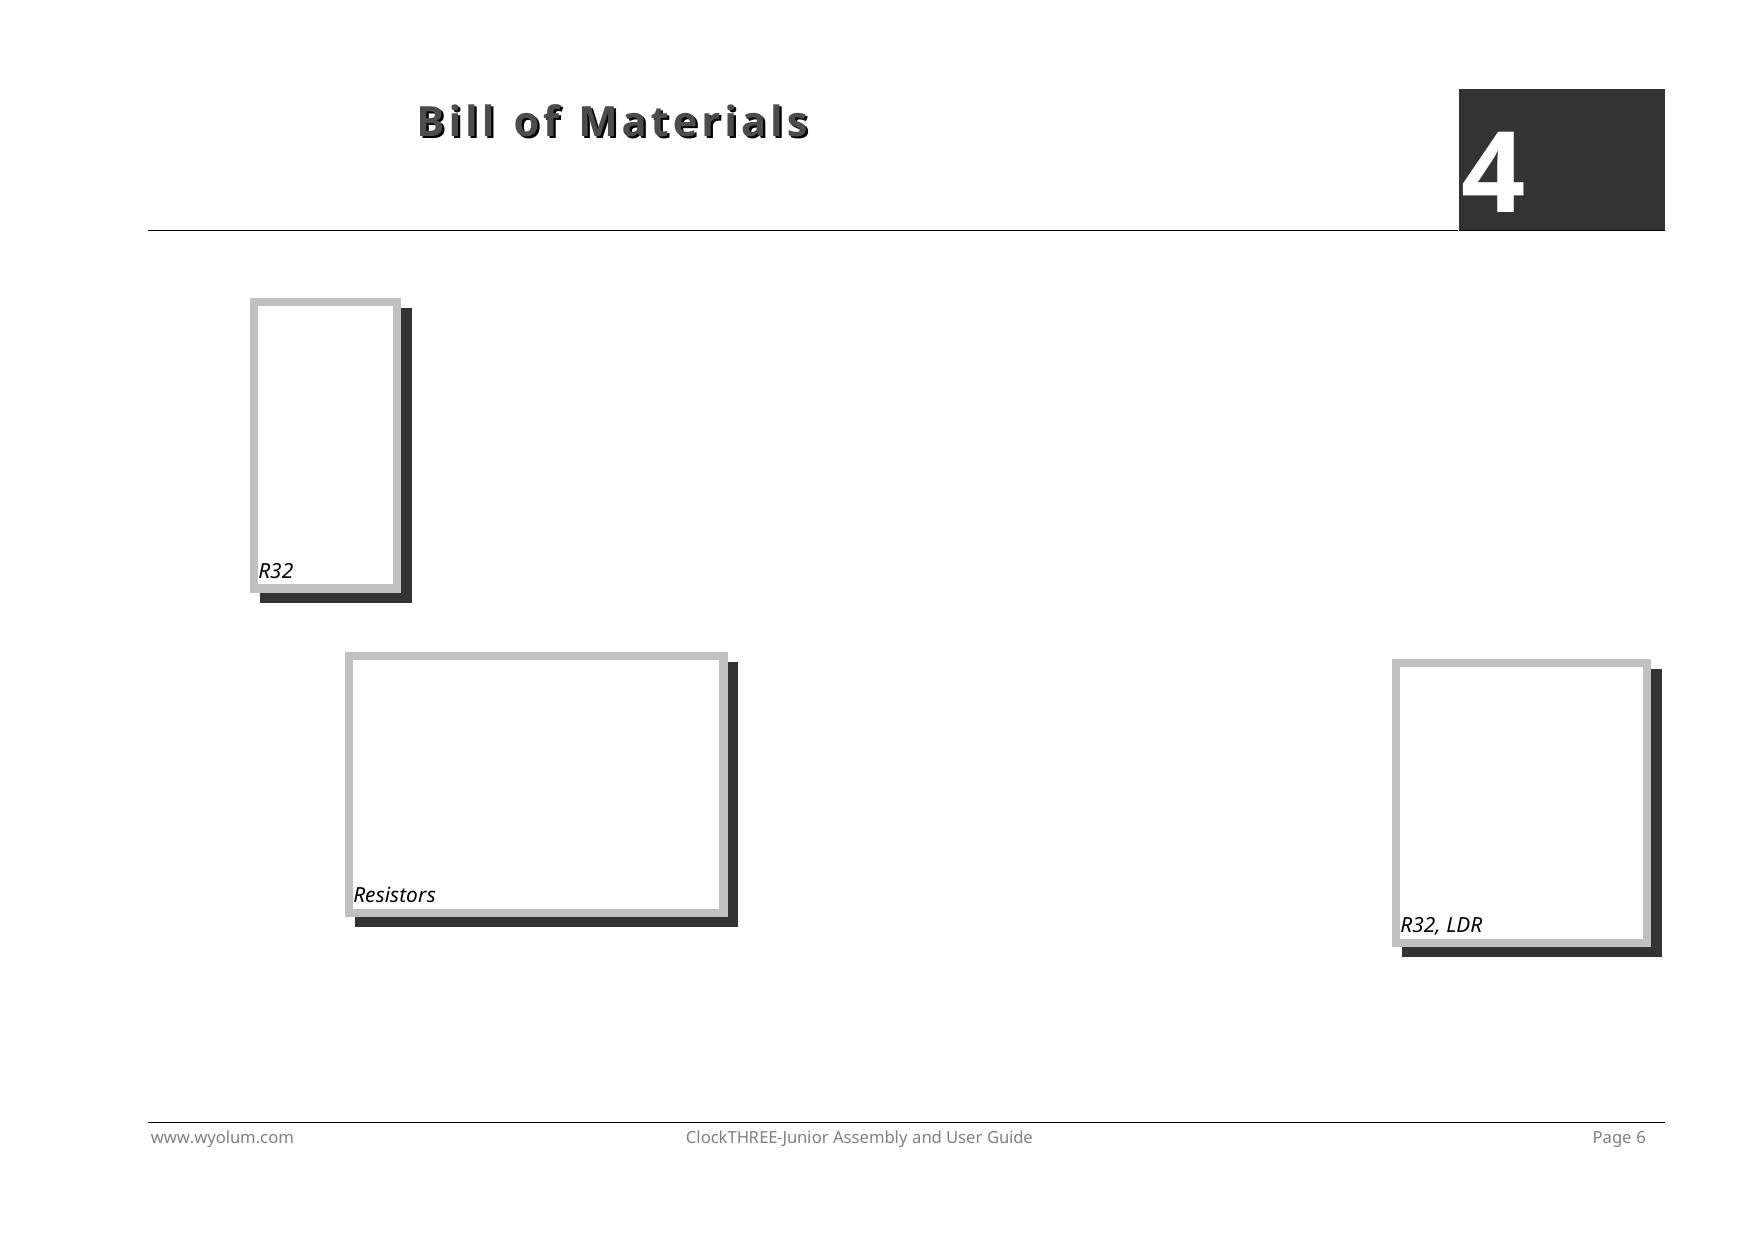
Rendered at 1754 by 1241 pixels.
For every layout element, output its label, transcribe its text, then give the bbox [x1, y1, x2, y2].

table_cell [148, 183, 354, 230]
table_header [148, 89, 354, 183]
table_header Bill of Materials [354, 89, 1458, 183]
text R32 [258, 306, 393, 584]
text R32, LDR [1400, 667, 1643, 938]
text Resistors [353, 660, 719, 908]
table_header 4 [1459, 89, 1665, 230]
table_cell [354, 183, 1458, 230]
